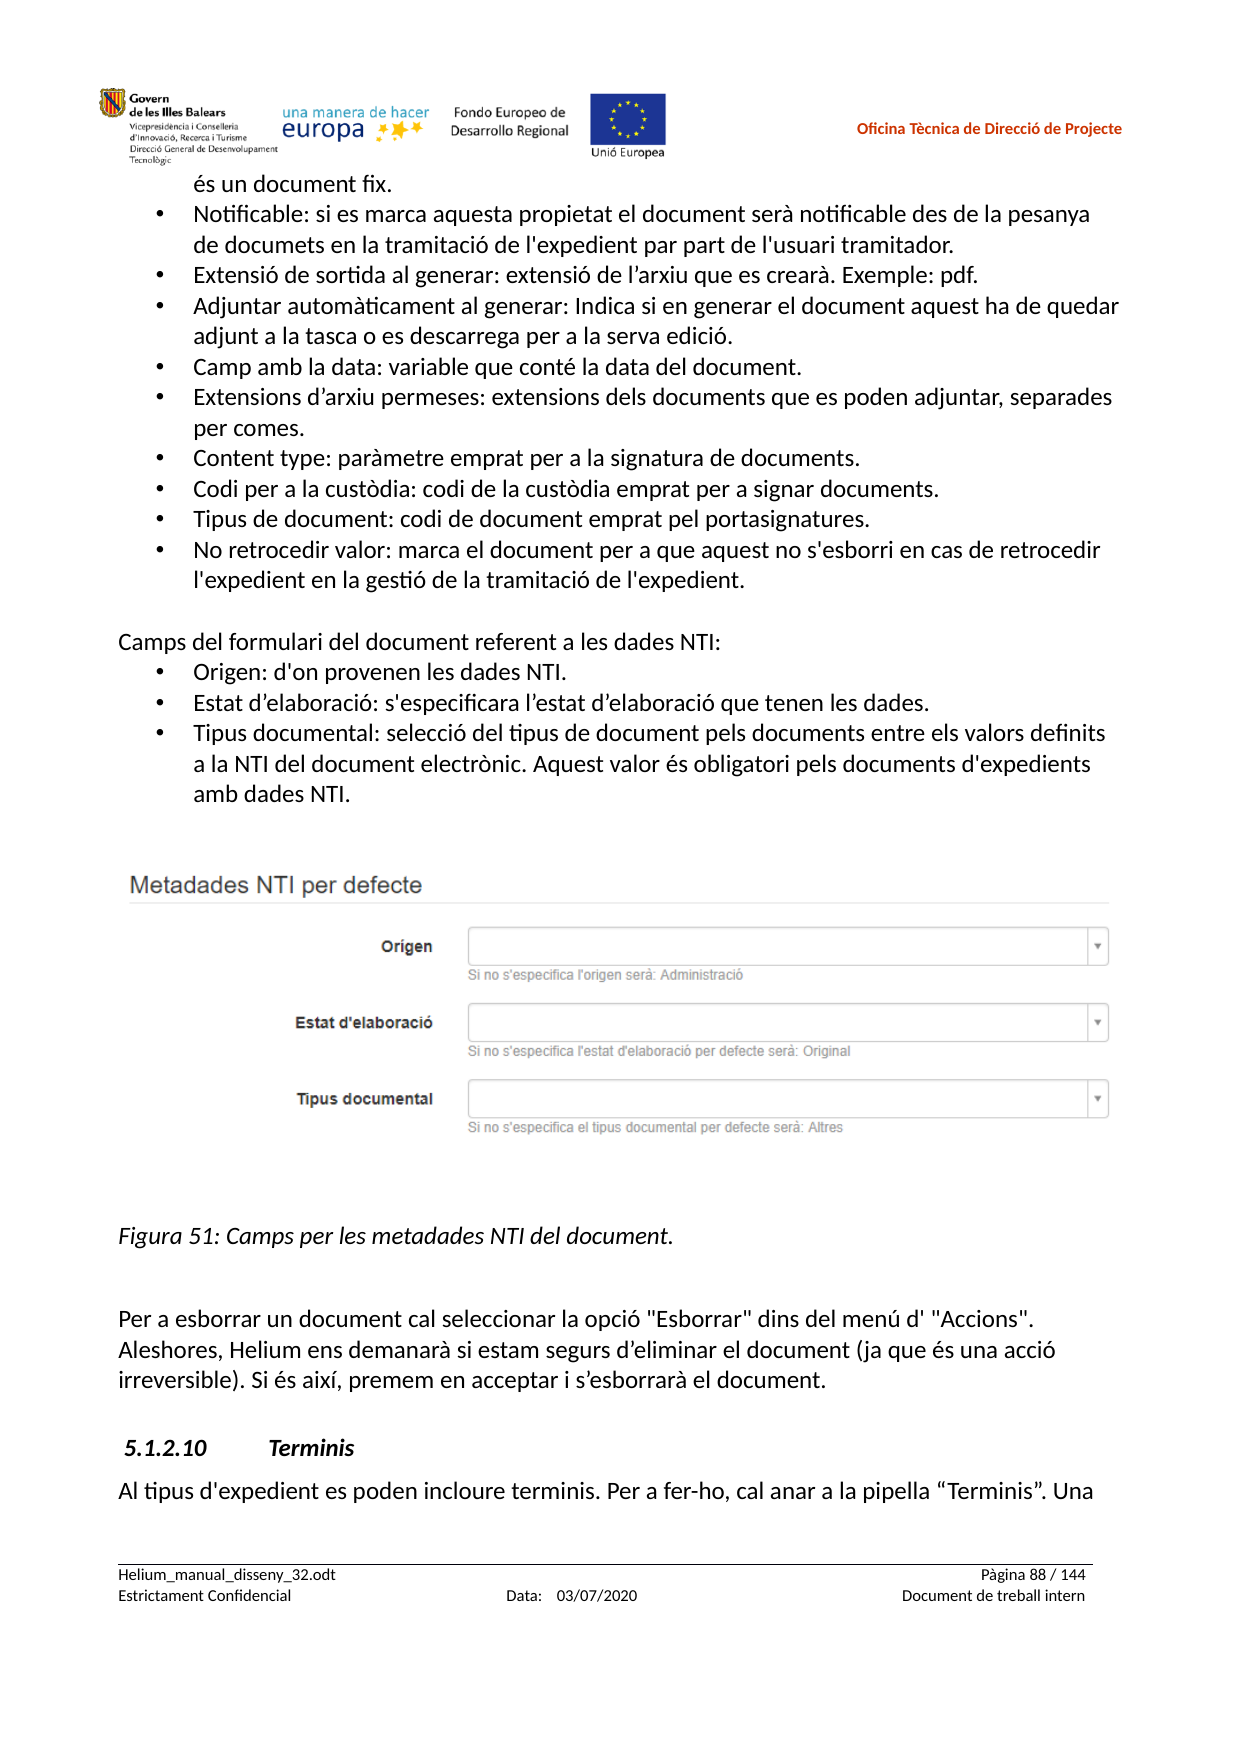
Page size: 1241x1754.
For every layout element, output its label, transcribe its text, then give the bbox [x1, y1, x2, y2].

picture [118, 870, 1123, 1190]
list No retrocedir valor: marca el document per a que aquest no s'esborri en cas de retrocedir l'expedient en la gestió de la tramitació de l'expedient. [156, 534, 1122, 595]
text Camps del formulari del document referent a les dades NTI: [118, 626, 1122, 656]
list Estat d’elaboració: s'especificara l’estat d’elaboració que tenen les dades. [156, 687, 1122, 717]
list Extensions d’arxiu permeses: extensions dels documents que es poden adjuntar, separades per comes. [156, 382, 1122, 443]
list Extensió de sortida al generar: extensió de l’arxiu que es crearà. Exemple: pdf. [156, 259, 1122, 290]
list Content type: paràmetre emprat per a la signatura de documents. [156, 443, 1122, 473]
text Figura 51: Camps per les metadades NTI del document. [118, 1190, 1122, 1251]
list Camp amb la data: variable que conté la data del document. [156, 351, 1122, 382]
text Per a esborrar un document cal seleccionar la opció "Esborrar" dins del menú d' "Accions". Aleshores, Helium ens demanarà si estam segurs d’eliminar el document (ja que és una acció irreversible). Si és així, premem en acceptar i s’esborrarà el document. [118, 1303, 1122, 1395]
list Notificable: si es marca aquesta propietat el document serà notificable des de la pesanya de documets en la tramitació de l'expedient par part de l'usuari tramitador. [156, 198, 1122, 259]
list és un document fix. [156, 168, 1122, 198]
list Tipus documental: selecció del tipus de document pels documents entre els valors definits a la NTI del document electrònic. Aquest valor és obligatori pels documents d'expedients amb dades NTI. [156, 717, 1122, 809]
picture [99, 87, 668, 166]
list Codi per a la custòdia: codi de la custòdia emprat per a signar documents. [156, 473, 1122, 504]
list Adjuntar automàticament al generar: Indica si en generar el document aquest ha de quedar adjunt a la tasca o es descarrega per a la serva edició. [156, 290, 1122, 351]
list Tipus de document: codi de document emprat pel portasignatures. [156, 504, 1122, 534]
subtitle Terminis [118, 1432, 1122, 1463]
list Origen: d'on provenen les dades NTI. [156, 656, 1122, 687]
text Al tipus d'expedient es poden incloure terminis. Per a fer-ho, cal anar a la pipella “Terminis”. Una [118, 1475, 1122, 1506]
